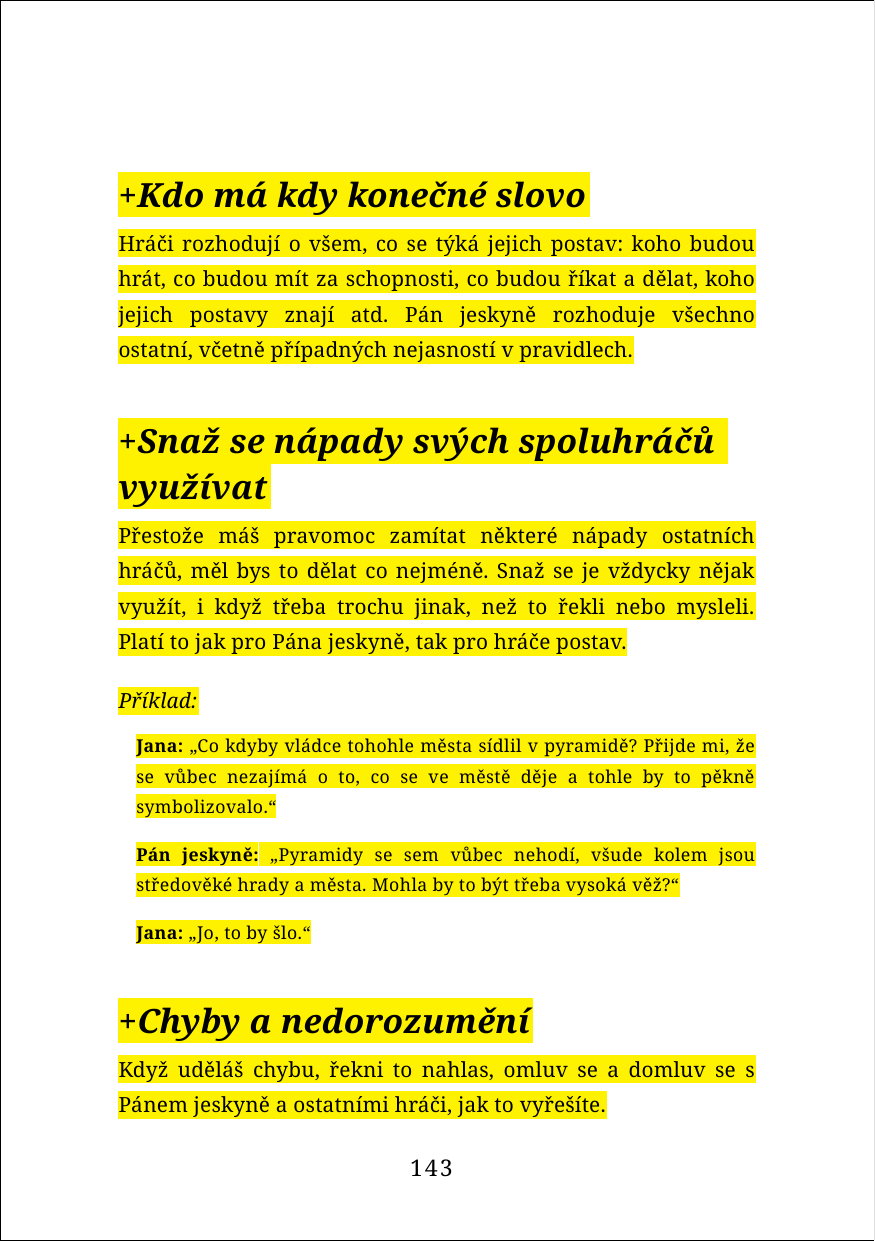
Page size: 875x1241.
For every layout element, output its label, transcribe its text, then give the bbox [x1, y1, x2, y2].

subtitle +Kdo má kdy konečné slovo [118, 172, 756, 217]
text Pán jeskyně: „Pyramidy se sem vůbec nehodí, všude kolem jsou středověké hrady a města. Mohla by to být třeba vysoká věž?“ [136, 842, 756, 897]
subtitle +Snaž se nápady svých spoluhráčů využívat [118, 418, 756, 509]
text Když uděláš chybu, řekni to nahlas, omluv se a domluv se s Pánem jeskyně a ostatními hráči, jak to vyřešíte. [118, 1055, 756, 1119]
text Příklad: [118, 687, 756, 715]
text Hráči rozhodují o všem, co se týká jejich postav: koho budou hrát, co budou mít za schopnosti, co budou říkat a dělat, koho jejich postavy znají atd. Pán jeskyně rozhoduje všechno ostatní, včetně případných nejasností v pravidlech. [118, 229, 756, 364]
text Jana: „Jo, to by šlo.“ [136, 920, 756, 944]
text Přestože máš pravomoc zamítat některé nápady ostatních hráčů, měl bys to dělat co nejméně. Snaž se je vždycky nějak využít, i když třeba trochu jinak, než to řekli nebo mysleli. Platí to jak pro Pána jeskyně, tak pro hráče postav. [118, 521, 756, 656]
subtitle +Chyby a nedorozumění [118, 998, 756, 1043]
text Jana: „Co kdyby vládce tohohle města sídlil v pyramidě? Přijde mi, že se vůbec nezajímá o to, co se ve městě děje a tohle by to pěkně symbolizovalo.“ [136, 734, 756, 818]
